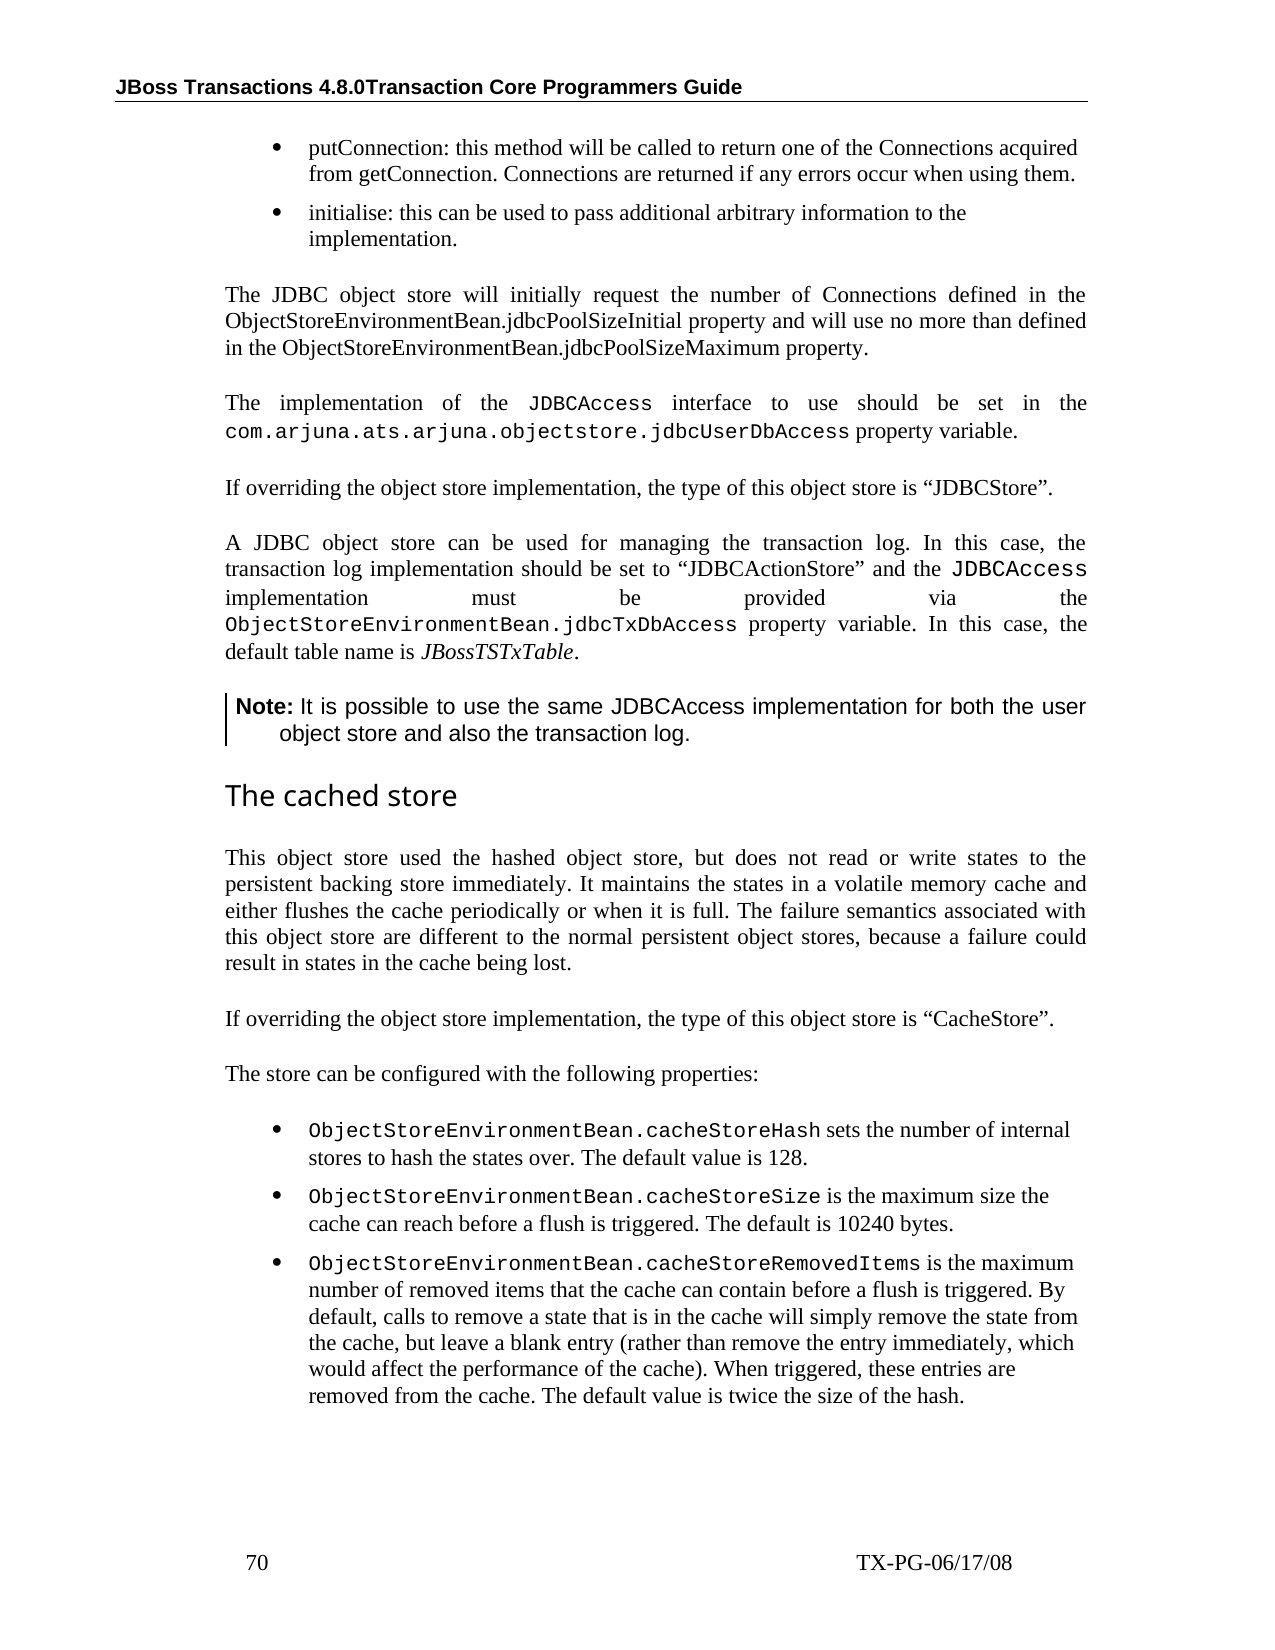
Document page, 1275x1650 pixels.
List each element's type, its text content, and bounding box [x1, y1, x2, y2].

text A JDBC object store can be used for managing the transaction log. In this case, the transaction log implementation should be set to “JDBCActionStore” and the JDBCAccess implementation must be provided via the ObjectStoreEnvironmentBean.jdbcTxDbAccess property variable. In this case, the default table name is JBossTSTxTable. [225, 529, 1088, 664]
list putConnection: this method will be called to return one of the Connections acquired from getConnection. Connections are returned if any errors occur when using them. [273, 134, 1088, 187]
text The store can be configured with the following properties: [225, 1060, 1088, 1087]
subtitle The cached store [225, 775, 1088, 815]
list ObjectStoreEnvironmentBean.cacheStoreHash sets the number of internal stores to hash the states over. The default value is 128. [273, 1116, 1088, 1170]
list ObjectStoreEnvironmentBean.cacheStoreRemovedItems is the maximum number of removed items that the cache can contain before a flush is triggered. By default, calls to remove a state that is in the cache will simply remove the state from the cache, but leave a blank entry (rather than remove the entry immediately, which would affect the performance of the cache). When triggered, these entries are removed from the cache. The default value is twice the size of the hash. [273, 1249, 1088, 1408]
list It is possible to use the same JDBCAccess implementation for both the user object store and also the transaction log. [227, 693, 1088, 746]
text The JDBC object store will initially request the number of Connections defined in the ObjectStoreEnvironmentBean.jdbcPoolSizeInitial property and will use no more than defined in the ObjectStoreEnvironmentBean.jdbcPoolSizeMaximum property. [225, 281, 1088, 360]
text This object store used the hashed object store, but does not read or write states to the persistent backing store immediately. It maintains the states in a volatile memory cache and either flushes the cache periodically or when it is full. The failure semantics associated with this object store are different to the normal persistent object stores, because a failure could result in states in the cache being lost. [225, 844, 1088, 976]
text If overriding the object store implementation, the type of this object store is “JDBCStore”. [225, 474, 1088, 500]
text The implementation of the JDBCAccess interface to use should be set in the com.arjuna.ats.arjuna.objectstore.jdbcUserDbAccess property variable. [225, 389, 1088, 444]
text If overriding the object store implementation, the type of this object store is “CacheStore”. [225, 1005, 1088, 1031]
list initialise: this can be used to pass additional arbitrary information to the implementation. [273, 199, 1088, 252]
list ObjectStoreEnvironmentBean.cacheStoreSize is the maximum size the cache can reach before a flush is triggered. The default is 10240 bytes. [273, 1182, 1088, 1236]
